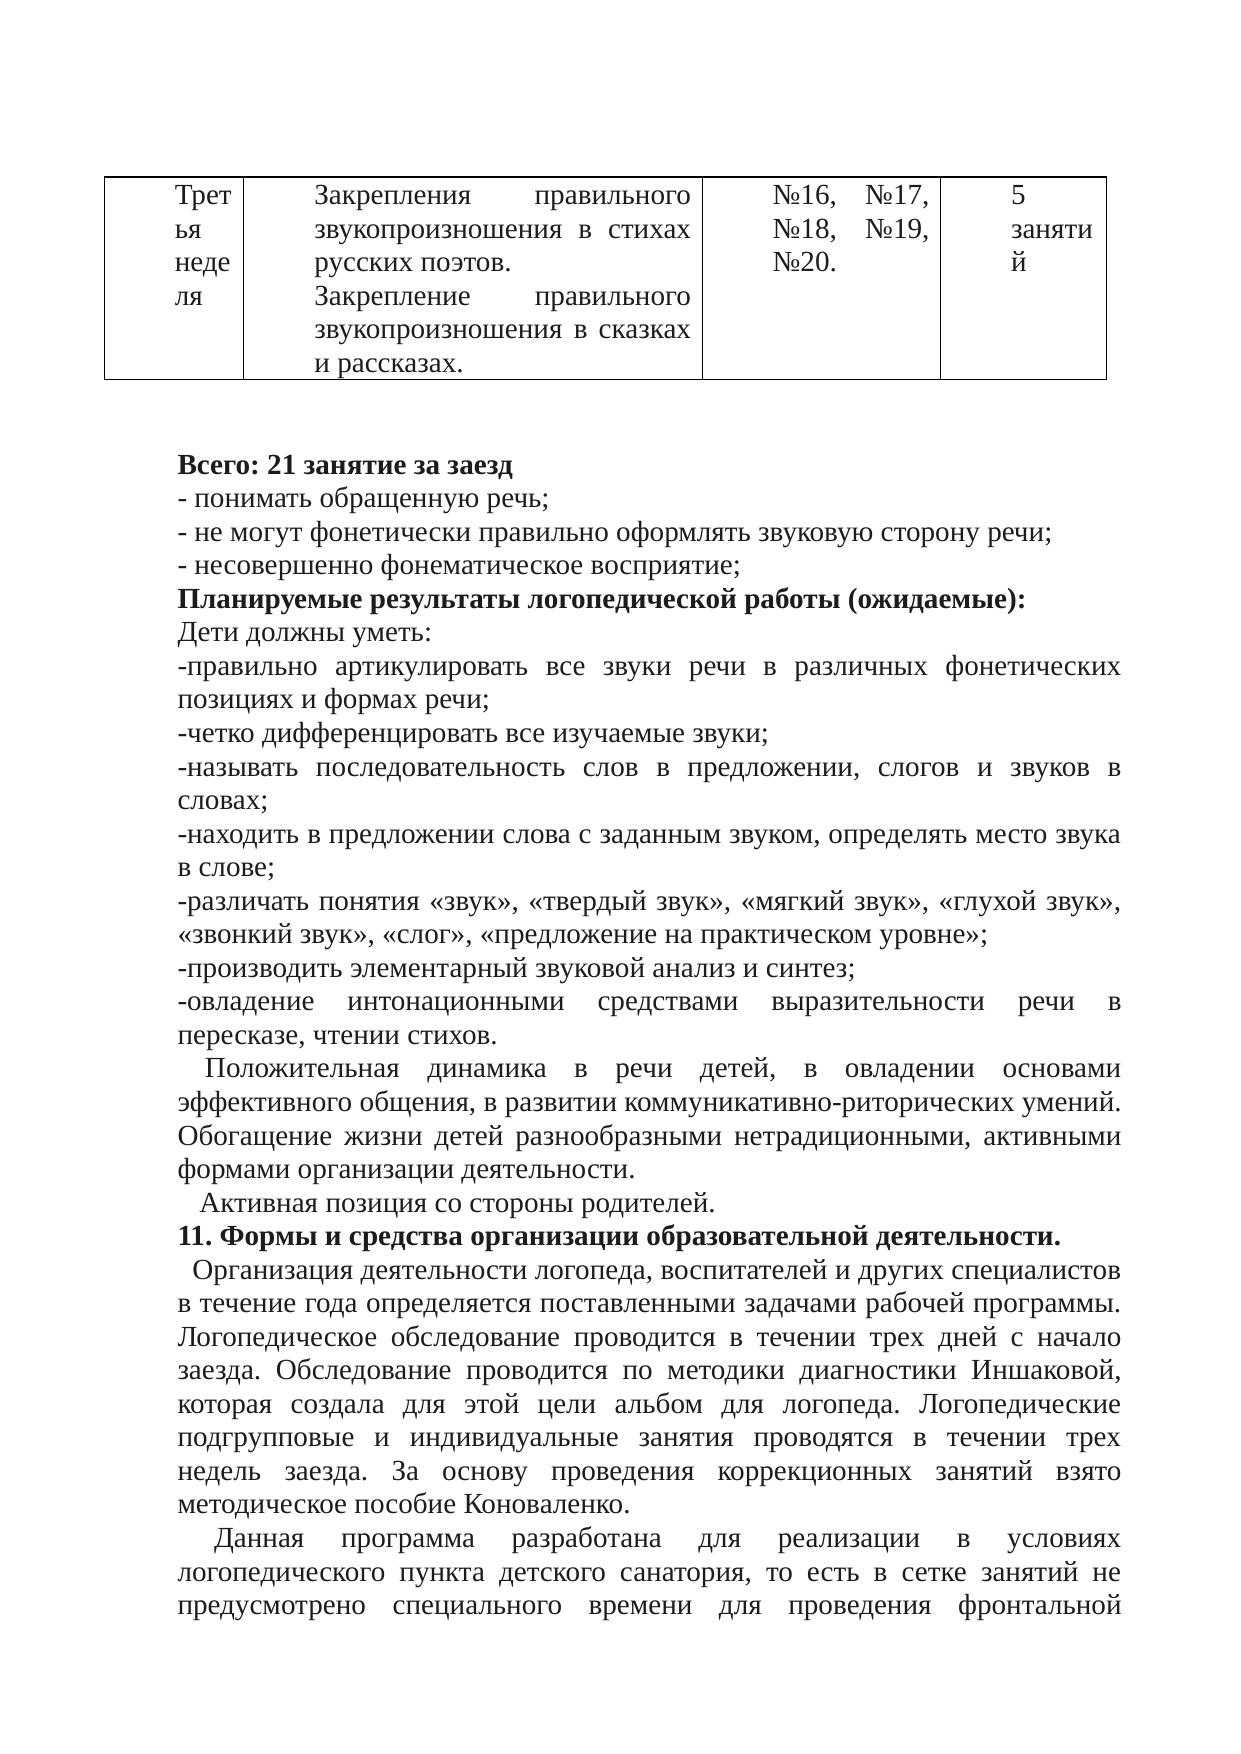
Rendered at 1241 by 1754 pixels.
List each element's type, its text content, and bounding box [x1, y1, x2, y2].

table_cell №16, №17, №18, №19, №20. [703, 178, 940, 379]
text Положительная динамика в речи детей, в овладении основами эффективного общения, в развитии коммуникативно-риторических умений. Обогащение жизни детей разнообразными нетрадиционными, активными формами организации деятельности. [177, 1051, 1122, 1185]
text Планируемые результаты логопедической работы (ожидаемые): [177, 581, 1122, 614]
text Данная программа разработана для реализации в условиях логопедического пункта детского санатория, то есть в сетке занятий не предусмотрено специального времени для проведения фронтальной [177, 1520, 1122, 1621]
text -различать понятия «звук», «твердый звук», «мягкий звук», «глухой звук», «звонкий звук», «слог», «предложение на практическом уровне»; [177, 883, 1122, 950]
table_cell 5 занятий [941, 178, 1106, 379]
text -производить элементарный звуковой анализ и синтез; [177, 950, 1122, 983]
text -находить в предложении слова с заданным звуком, определять место звука в слове; [177, 816, 1122, 883]
text Всего: 21 занятие за заезд [177, 447, 1122, 480]
text -овладение интонационными средствами выразительности речи в пересказе, чтении стихов. [177, 983, 1122, 1051]
table_cell Третья неделя [105, 178, 243, 379]
text Дети должны уметь: [177, 614, 1122, 648]
text - понимать обращенную речь; [177, 480, 1122, 514]
text Активная позиция со стороны родителей. [177, 1185, 1122, 1218]
text -называть последовательность слов в предложении, слогов и звуков в словах; [177, 749, 1122, 816]
text - не могут фонетически правильно оформлять звуковую сторону речи; [177, 514, 1122, 547]
text - несовершенно фонематическое восприятие; [177, 547, 1122, 581]
text 11. Формы и средства организации образовательной деятельности. [177, 1218, 1122, 1252]
text Организация деятельности логопеда, воспитателей и других специалистов в течение года определяется поставленными задачами рабочей программы. Логопедическое обследование проводится в течении трех дней с начало заезда. Обследование проводится по методики диагностики Иншаковой, которая создала для этой цели альбом для логопеда. Логопедические подгрупповые и индивидуальные занятия проводятся в течении трех недель заезда. За основу проведения коррекционных занятий взято методическое пособие Коноваленко. [177, 1252, 1122, 1520]
text -четко дифференцировать все изучаемые звуки; [177, 715, 1122, 749]
text -правильно артикулировать все звуки речи в различных фонетических позициях и формах речи; [177, 648, 1122, 715]
table_cell Закрепления правильного звукопроизношения в стихах русских поэтов. Закрепление правильного звукопроизношения в сказках и рассказах. [244, 178, 702, 379]
